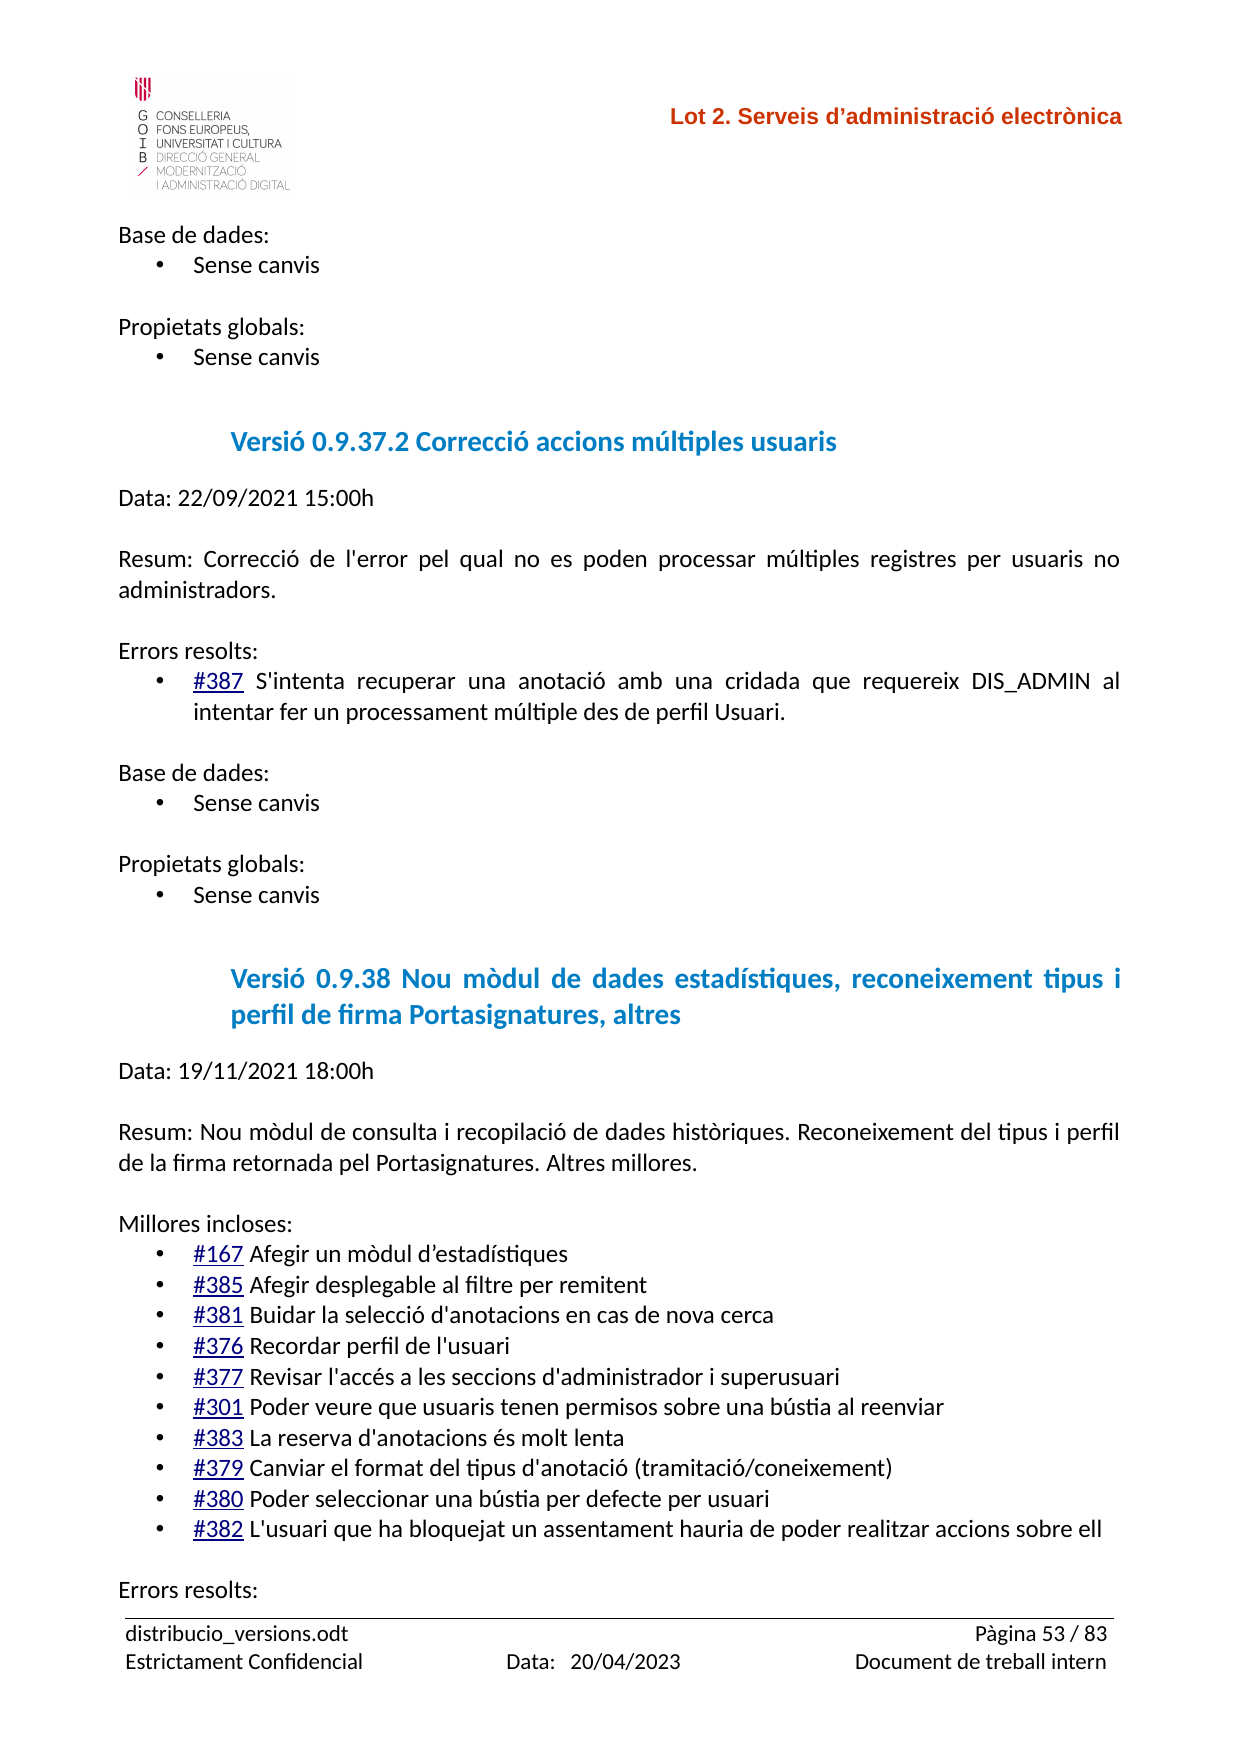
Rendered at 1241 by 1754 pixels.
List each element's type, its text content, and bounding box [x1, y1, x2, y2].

picture [126, 70, 299, 197]
text Millores incloses: [118, 1208, 1122, 1239]
text Propietats globals: [118, 311, 1122, 341]
list #387 S'intenta recuperar una anotació amb una cridada que requereix DIS_ADMIN al intentar fer un processament múltiple des de perfil Usuari. [156, 665, 1122, 726]
subtitle Versió 0.9.37.2 Correcció accions múltiples usuaris [153, 423, 1122, 458]
text Errors resolts: [118, 1574, 1122, 1605]
list Sense canvis [156, 787, 1122, 818]
list #376 Recordar perfil de l'usuari [156, 1330, 1122, 1361]
text Propietats globals: [118, 848, 1122, 879]
text Resum: Nou mòdul de consulta i recopilació de dades històriques. Reconeixement del tipus i perfil de la firma retornada pel Portasignatures. Altres millores. [118, 1117, 1122, 1178]
text Resum: Correcció de l'error pel qual no es poden processar múltiples registres per usuaris no administradors. [118, 543, 1122, 604]
list Sense canvis [156, 879, 1122, 909]
text Data: 19/11/2021 18:00h [118, 1056, 1122, 1086]
list #381 Buidar la selecció d'anotacions en cas de nova cerca [156, 1300, 1122, 1330]
list #382 L'usuari que ha bloquejat un assentament hauria de poder realitzar accions sobre ell [156, 1513, 1122, 1544]
list Sense canvis [156, 341, 1122, 372]
list #380 Poder seleccionar una bústia per defecte per usuari [156, 1483, 1122, 1513]
subtitle Versió 0.9.38 Nou mòdul de dades estadístiques, reconeixement tipus i perfil de firma Portasignatures, altres [153, 961, 1122, 1032]
list Sense canvis [156, 250, 1122, 280]
list #383 La reserva d'anotacions és molt lenta [156, 1422, 1122, 1452]
list #379 Canviar el format del tipus d'anotació (tramitació/coneixement) [156, 1452, 1122, 1483]
list #301 Poder veure que usuaris tenen permisos sobre una bústia al reenviar [156, 1391, 1122, 1422]
list #385 Afegir desplegable al filtre per remitent [156, 1269, 1122, 1300]
text Base de dades: [118, 757, 1122, 787]
list #377 Revisar l'accés a les seccions d'administrador i superusuari [156, 1361, 1122, 1391]
text Errors resolts: [118, 635, 1122, 665]
text Data: 22/09/2021 15:00h [118, 482, 1122, 513]
list #167 Afegir un mòdul d’estadístiques [156, 1239, 1122, 1269]
text Base de dades: [118, 219, 1122, 250]
